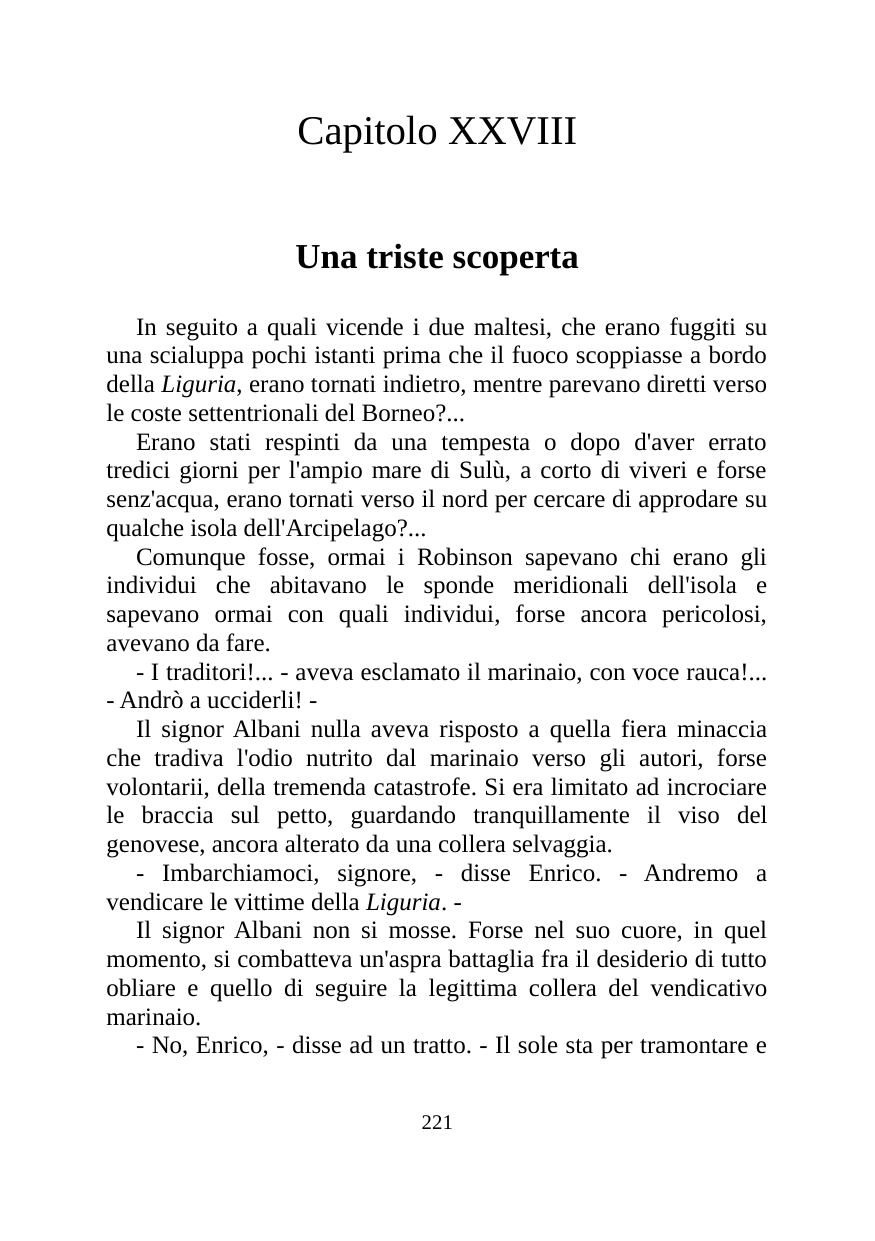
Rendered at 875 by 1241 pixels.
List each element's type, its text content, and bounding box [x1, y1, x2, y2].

text Il signor Albani nulla aveva risposto a quella fiera minaccia che tradiva l'odio nutrito dal marinaio verso gli autori, forse volontarii, della tremenda catastrofe. Si era limitato ad incrociare le braccia sul petto, guardando tranquillamente il viso del genovese, ancora alterato da una collera selvaggia. [106, 714, 768, 858]
text - No, Enrico, - disse ad un tratto. - Il sole sta per tramontare e [106, 1030, 768, 1059]
text Il signor Albani non si mosse. Forse nel suo cuore, in quel momento, si combatteva un'aspra battaglia fra il desiderio di tutto obliare e quello di seguire la legittima collera del vendicativo marinaio. [106, 915, 768, 1030]
subtitle Una triste scoperta [106, 236, 768, 276]
text Erano stati respinti da una tempesta o dopo d'aver errato tredici giorni per l'ampio mare di Sulù, a corto di viveri e forse senz'acqua, erano tornati verso il nord per cercare di approdare su qualche isola dell'Arcipelago?... [106, 427, 768, 542]
text - Imbarchiamoci, signore, - disse Enrico. - Andremo a vendicare le vittime della Liguria. - [106, 858, 768, 915]
text In seguito a quali vicende i due maltesi, che erano fuggiti su una scialuppa pochi istanti prima che il fuoco scoppiasse a bordo della Liguria, erano tornati indietro, mentre parevano diretti verso le coste settentrionali del Borneo?... [106, 312, 768, 427]
subtitle Capitolo XXVIII [106, 106, 768, 153]
text Comunque fosse, ormai i Robinson sapevano chi erano gli individui che abitavano le sponde meridionali dell'isola e sapevano ormai con quali individui, forse ancora pericolosi, avevano da fare. [106, 542, 768, 657]
text - I traditori!... - aveva esclamato il marinaio, con voce rauca!... - Andrò a ucciderli! - [106, 657, 768, 714]
